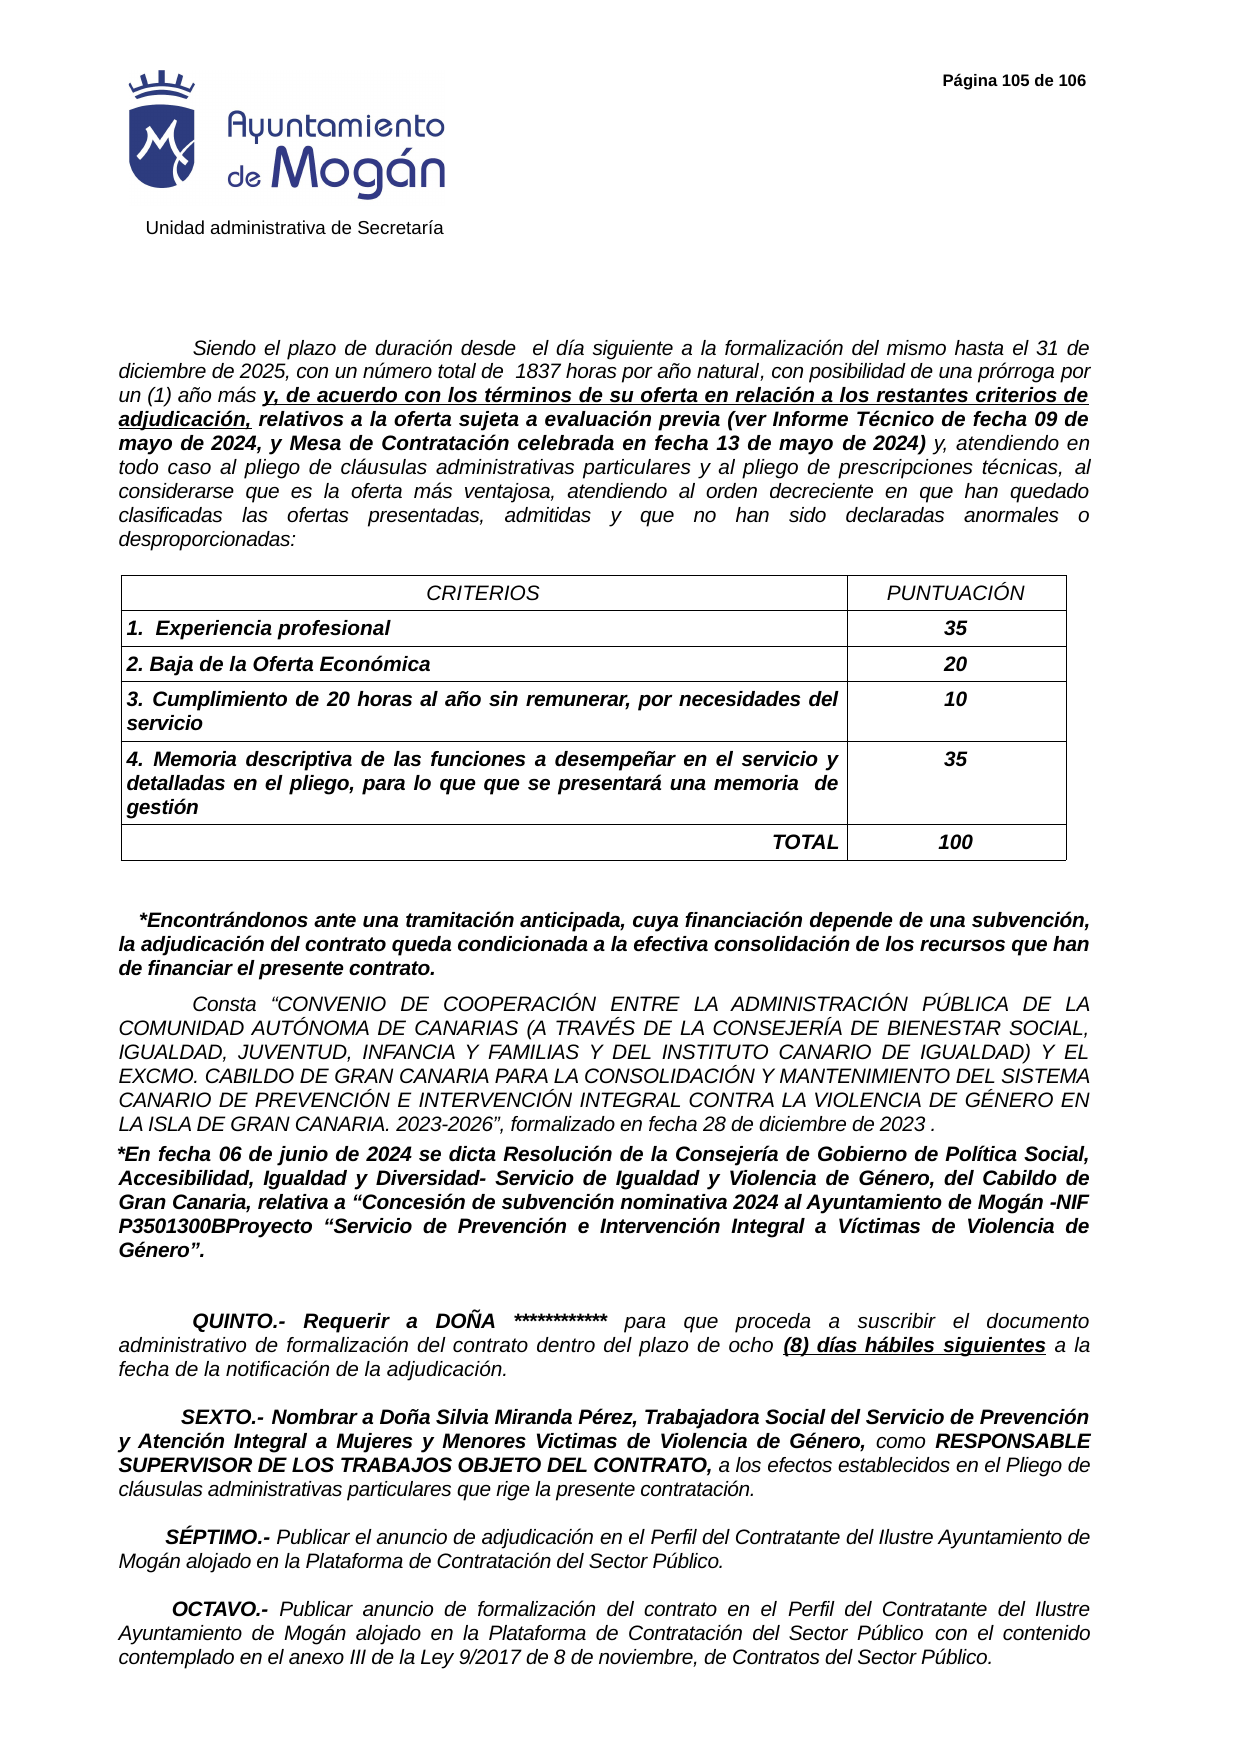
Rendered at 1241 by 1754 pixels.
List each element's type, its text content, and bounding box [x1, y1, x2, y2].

table_cell 3. Cumplimiento de 20 horas al año sin remunerar, por necesidades del servicio [122, 682, 847, 741]
text Siendo el plazo de duración desde el día siguiente a la formalización del mismo hasta el 31 de diciembre de 2025, con un número total de 1837 horas por año natural, con posibilidad de una prórroga por un (1) año más y, de acuerdo con los términos de su oferta en relación a los restantes criterios de adjudicación, relativos a la oferta sujeta a evaluación previa (ver Informe Técnico de fecha 09 de mayo de 2024, y Mesa de Contratación celebrada en fecha 13 de mayo de 2024) y, atendiendo en todo caso al pliego de cláusulas administrativas particulares y al pliego de prescripciones técnicas, al considerarse que es la oferta más ventajosa, atendiendo al orden decreciente en que han quedado clasificadas las ofertas presentadas, admitidas y que no han sido declaradas anormales o desproporcionadas: [118, 335, 1092, 551]
table_cell 100 [848, 825, 1066, 860]
table_cell 35 [848, 742, 1066, 824]
table_cell 20 [848, 647, 1066, 681]
text *En fecha 06 de junio de 2024 se dicta Resolución de la Consejería de Gobierno de Política Social, Accesibilidad, Igualdad y Diversidad- Servicio de Igualdad y Violencia de Género, del Cabildo de Gran Canaria, relativa a “Concesión de subvención nominativa 2024 al Ayuntamiento de Mogán -NIF P3501300BProyecto “Servicio de Prevención e Intervención Integral a Víctimas de Violencia de Género”. [117, 1142, 1092, 1261]
text QUINTO.- Requerir a DOÑA ************ para que proceda a suscribir el documento administrativo de formalización del contrato dentro del plazo de ocho (8) días hábiles siguientes a la fecha de la notificación de la adjudicación. [118, 1309, 1092, 1381]
text SÉPTIMO.- Publicar el anuncio de adjudicación en el Perfil del Contratante del Ilustre Ayuntamiento de Mogán alojado en la Plataforma de Contratación del Sector Público. [118, 1525, 1092, 1573]
table_cell 10 [848, 682, 1066, 741]
picture [128, 70, 445, 206]
text *Encontrándonos ante una tramitación anticipada, cuya financiación depende de una subvención, la adjudicación del contrato queda condicionada a la efectiva consolidación de los recursos que han de financiar el presente contrato. [118, 908, 1092, 980]
table_cell 1. Experiencia profesional [122, 611, 847, 646]
table_cell TOTAL [122, 825, 847, 860]
table_cell 2. Baja de la Oferta Económica [122, 647, 847, 681]
text SEXTO.- Nombrar a Doña Silvia Miranda Pérez, Trabajadora Social del Servicio de Prevención y Atención Integral a Mujeres y Menores Victimas de Violencia de Género, como RESPONSABLE SUPERVISOR DE LOS TRABAJOS OBJETO DEL CONTRATO, a los efectos establecidos en el Pliego de cláusulas administrativas particulares que rige la presente contratación. [118, 1405, 1092, 1501]
text OCTAVO.- Publicar anuncio de formalización del contrato en el Perfil del Contratante del Ilustre Ayuntamiento de Mogán alojado en la Plataforma de Contratación del Sector Público con el contenido contemplado en el anexo III de la Ley 9/2017 de 8 de noviembre, de Contratos del Sector Público. [118, 1597, 1092, 1669]
text Consta “CONVENIO DE COOPERACIÓN ENTRE LA ADMINISTRACIÓN PÚBLICA DE LA COMUNIDAD AUTÓNOMA DE CANARIAS (A TRAVÉS DE LA CONSEJERÍA DE BIENESTAR SOCIAL, IGUALDAD, JUVENTUD, INFANCIA Y FAMILIAS Y DEL INSTITUTO CANARIO DE IGUALDAD) Y EL EXCMO. CABILDO DE GRAN CANARIA PARA LA CONSOLIDACIÓN Y MANTENIMIENTO DEL SISTEMA CANARIO DE PREVENCIÓN E INTERVENCIÓN INTEGRAL CONTRA LA VIOLENCIA DE GÉNERO EN LA ISLA DE GRAN CANARIA. 2023-2026”, formalizado en fecha 28 de diciembre de 2023 . [118, 992, 1092, 1135]
table_cell 4. Memoria descriptiva de las funciones a desempeñar en el servicio y detalladas en el pliego, para lo que que se presentará una memoria de gestión [122, 742, 847, 824]
table_header CRITERIOS [122, 576, 847, 610]
table_header PUNTUACIÓN [848, 576, 1066, 610]
table_cell 35 [848, 611, 1066, 646]
